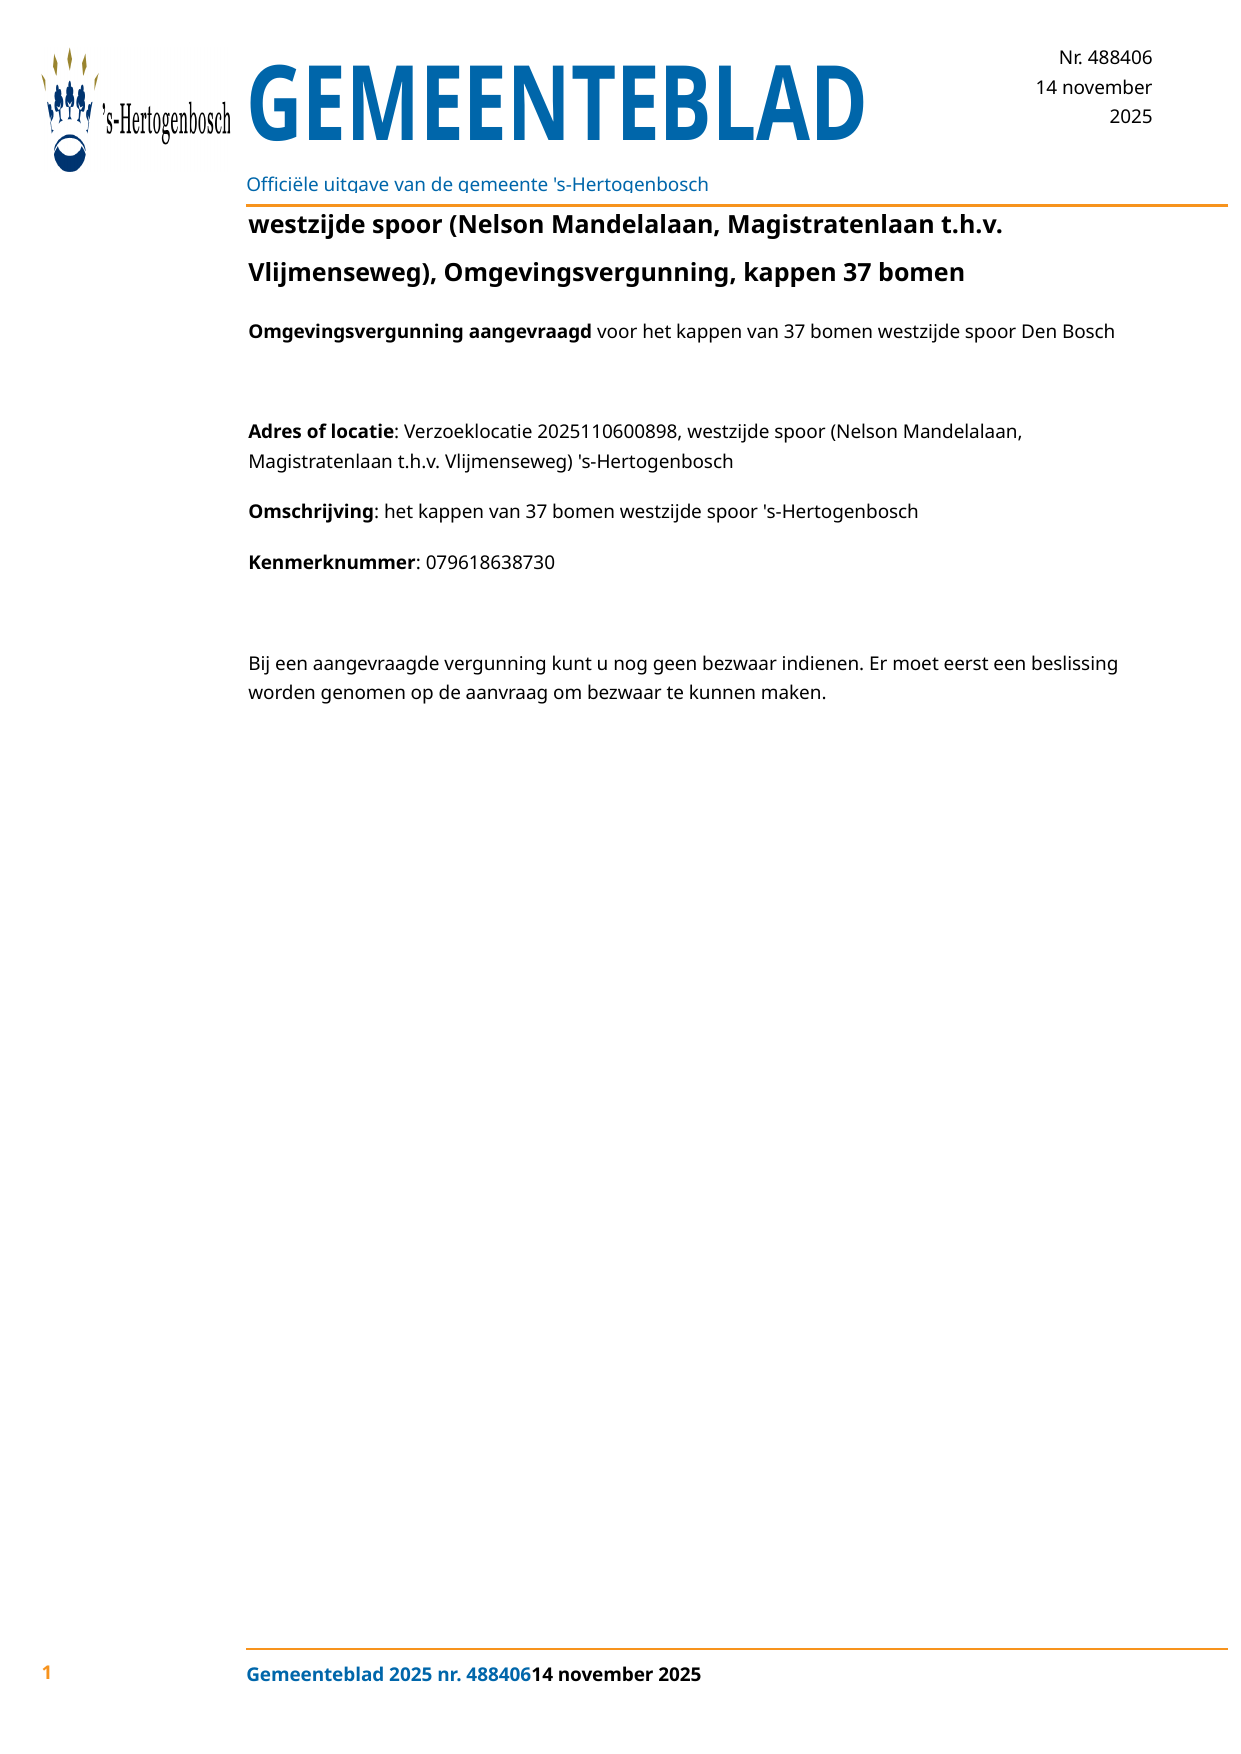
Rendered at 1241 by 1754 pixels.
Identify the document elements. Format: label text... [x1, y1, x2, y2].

text Kenmerknummer: 079618638730 [248, 549, 1152, 575]
text Omschrijving: het kappen van 37 bomen westzijde spoor 's-Hertogenbosch [248, 499, 1152, 524]
text Bij een aangevraagde vergunning kunt u nog geen bezwaar indienen. Er moet eerst een beslissing worden genomen op de aanvraag om bezwaar te kunnen maken. [248, 650, 1152, 705]
text Adres of locatie: Verzoeklocatie 2025110600898, westzijde spoor (Nelson Mandelalaan, Magistratenlaan t.h.v. Vlijmenseweg) 's-Hertogenbosch [248, 419, 1152, 474]
text Omgevingsvergunning aangevraagd voor het kappen van 37 bomen westzijde spoor Den Bosch [248, 318, 1152, 344]
text westzijde spoor (Nelson Mandelalaan, Magistratenlaan t.h.v. Vlijmenseweg), Omgevingsvergunning, kappen 37 bomen [248, 207, 1152, 288]
picture [41, 47, 231, 172]
